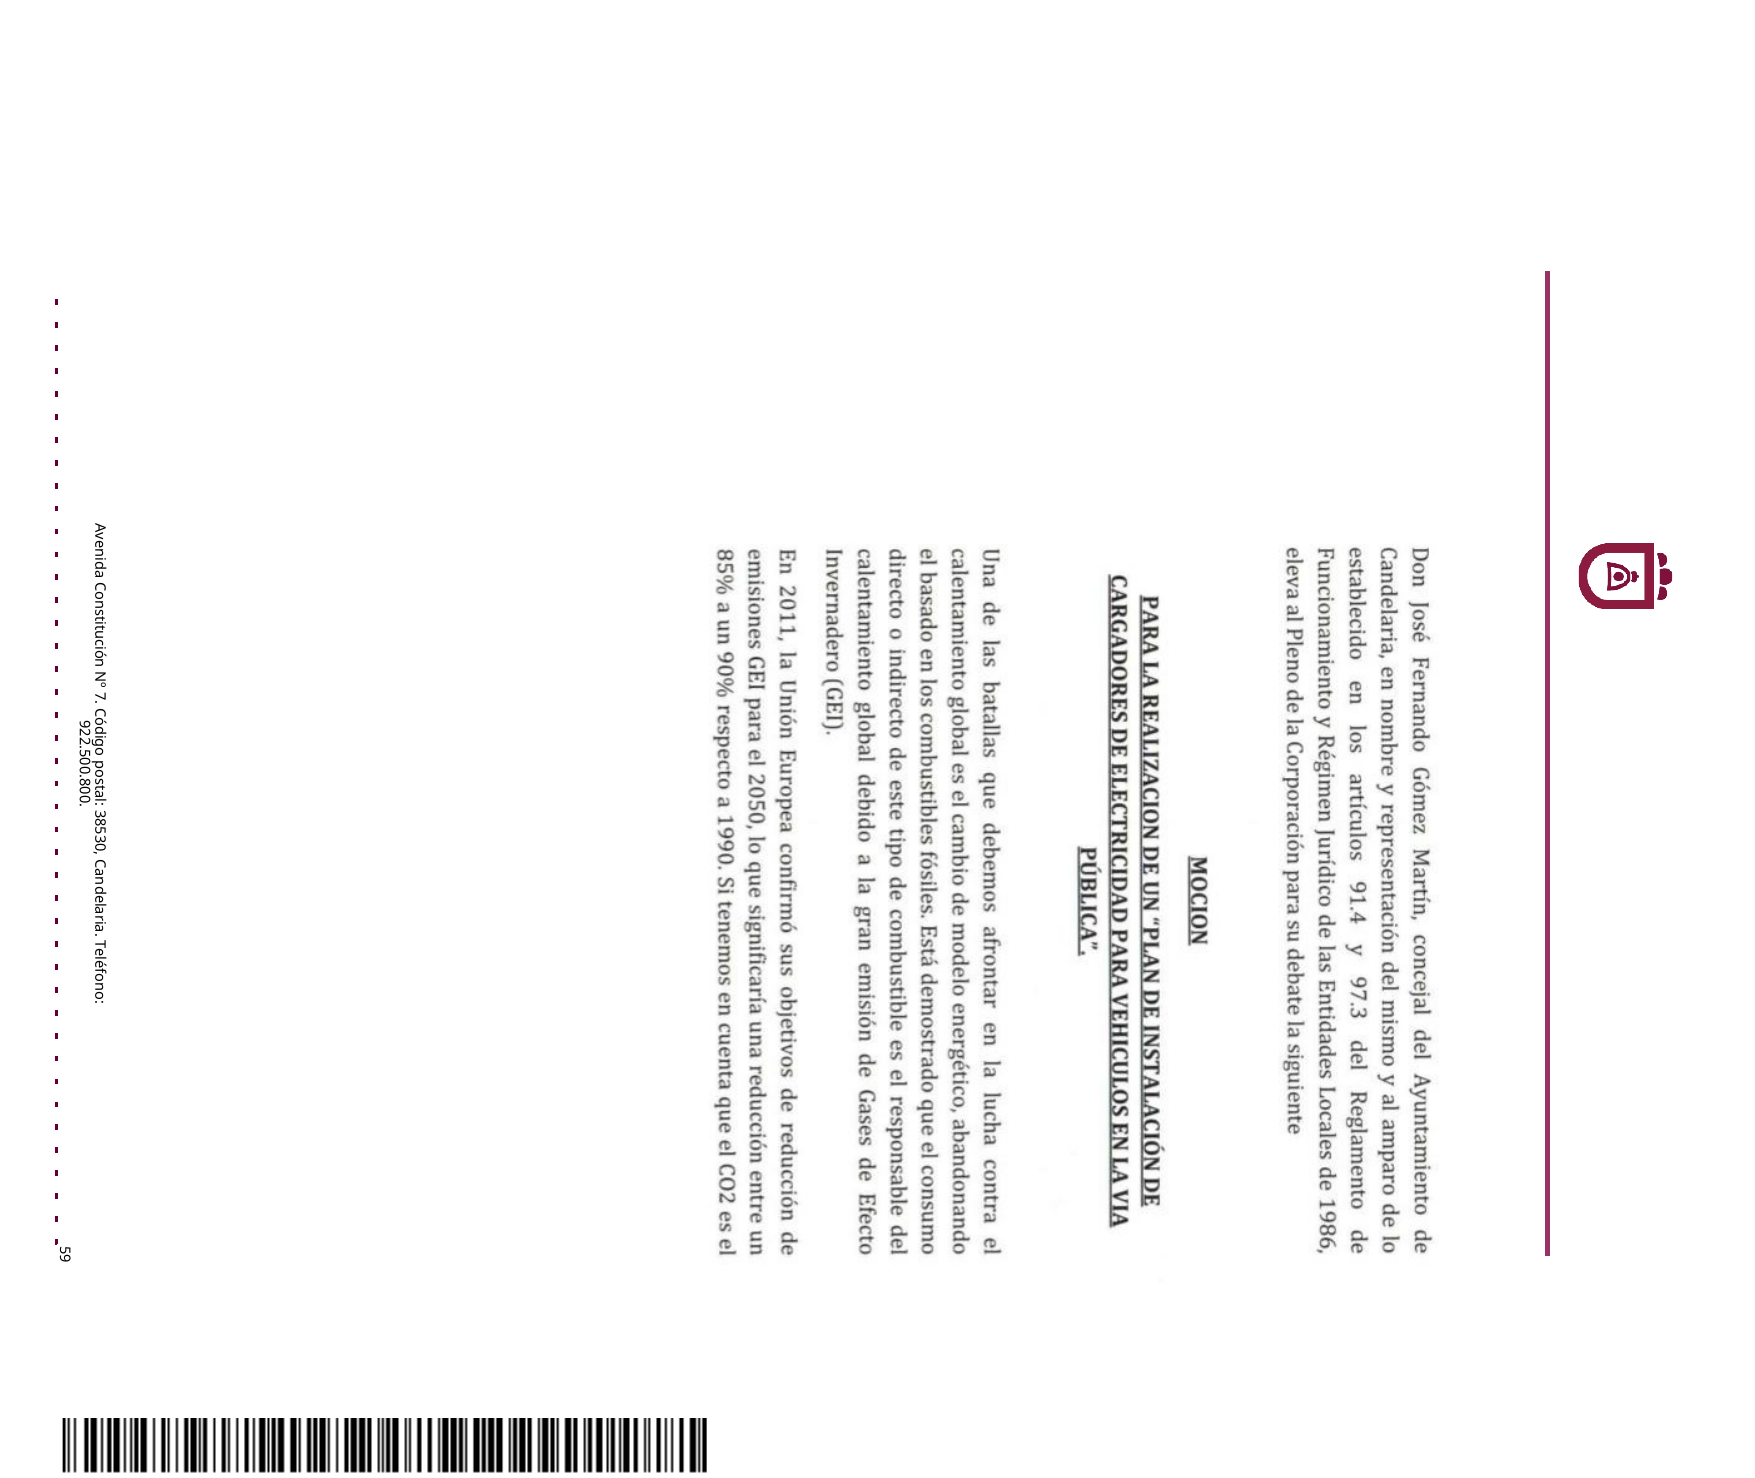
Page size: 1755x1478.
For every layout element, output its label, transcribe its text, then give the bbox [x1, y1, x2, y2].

text Avenida Constitución Nº 7. Código postal: 38530, Candelaria. Teléfono: 922.500.800. [76, 488, 109, 1039]
text 59 [57, 1246, 76, 1264]
